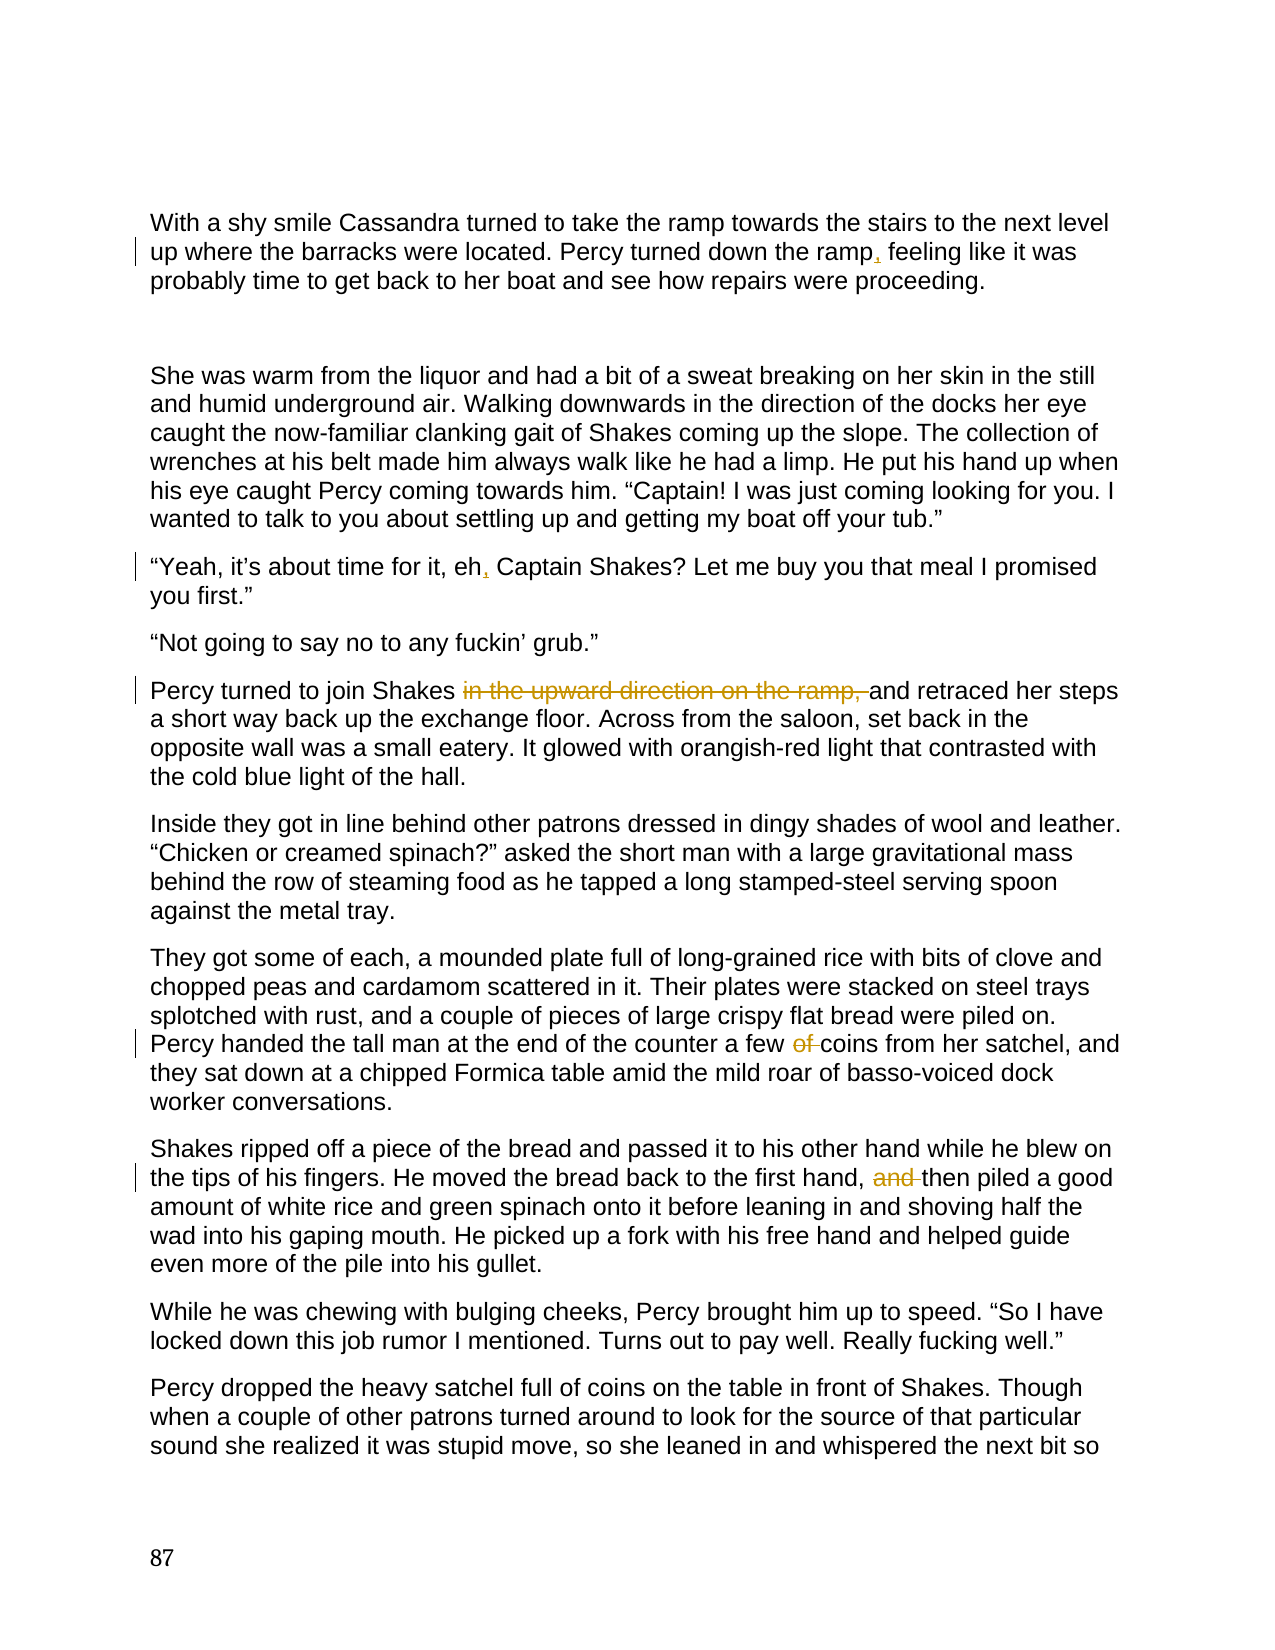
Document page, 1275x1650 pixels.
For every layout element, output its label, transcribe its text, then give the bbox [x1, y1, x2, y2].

text She was warm from the liquor and had a bit of a sweat breaking on her skin in the still and humid underground air. Walking downwards in the direction of the docks her eye caught the now-familiar clanking gait of Shakes coming up the slope. The collection of wrenches at his belt made him always walk like he had a limp. He put his hand up when his eye caught Percy coming towards him. “Captain! I was just coming looking for you. I wanted to talk to you about settling up and getting my boat off your tub.” [150, 361, 1125, 533]
text Inside they got in line behind other patrons dressed in dingy shades of wool and leather. “Chicken or creamed spinach?” asked the short man with a large gravitational mass behind the row of steaming food as he tapped a long stamped-steel serving spoon against the metal tray. [150, 809, 1125, 924]
text Shakes ripped off a piece of the bread and passed it to his other hand while he blew on the tips of his fingers. He moved the bread back to the first hand, then piled a good amount of white rice and green spinach onto it before leaning in and shoving half the wad into his gaping mouth. He picked up a fork with his free hand and helped guide even more of the pile into his gullet. [150, 1134, 1125, 1278]
text Percy turned to join Shakes and retraced her steps a short way back up the exchange floor. Across from the saloon, set back in the opposite wall was a small eatery. It glowed with orangish-red light that contrasted with the cold blue light of the hall. [150, 676, 1125, 791]
text While he was chewing with bulging cheeks, Percy brought him up to speed. “So I have locked down this job rumor I mentioned. Turns out to pay well. Really fucking well.” [150, 1297, 1125, 1354]
text Percy dropped the heavy satchel full of coins on the table in front of Shakes. Though when a couple of other patrons turned around to look for the source of that particular sound she realized it was stupid move, so she leaned in and whispered the next bit so [150, 1373, 1125, 1459]
text “Not going to say no to any fuckin’ grub.” [150, 628, 1125, 657]
text They got some of each, a mounded plate full of long-grained rice with bits of clove and chopped peas and cardamom scattered in it. Their plates were stacked on steel trays splotched with rust, and a couple of pieces of large crispy flat bread were piled on. Percy handed the tall man at the end of the counter a few coins from her satchel, and they sat down at a chipped Formica table amid the mild roar of basso-voiced dock worker conversations. [150, 943, 1125, 1116]
text With a shy smile Cassandra turned to take the ramp towards the stairs to the next level up where the barracks were located. Percy turned down the ramp, feeling like it was probably time to get back to her boat and see how repairs were proceeding. [150, 208, 1125, 294]
text “Yeah, it’s about time for it, eh, Captain Shakes? Let me buy you that meal I promised you first.” [150, 552, 1125, 609]
